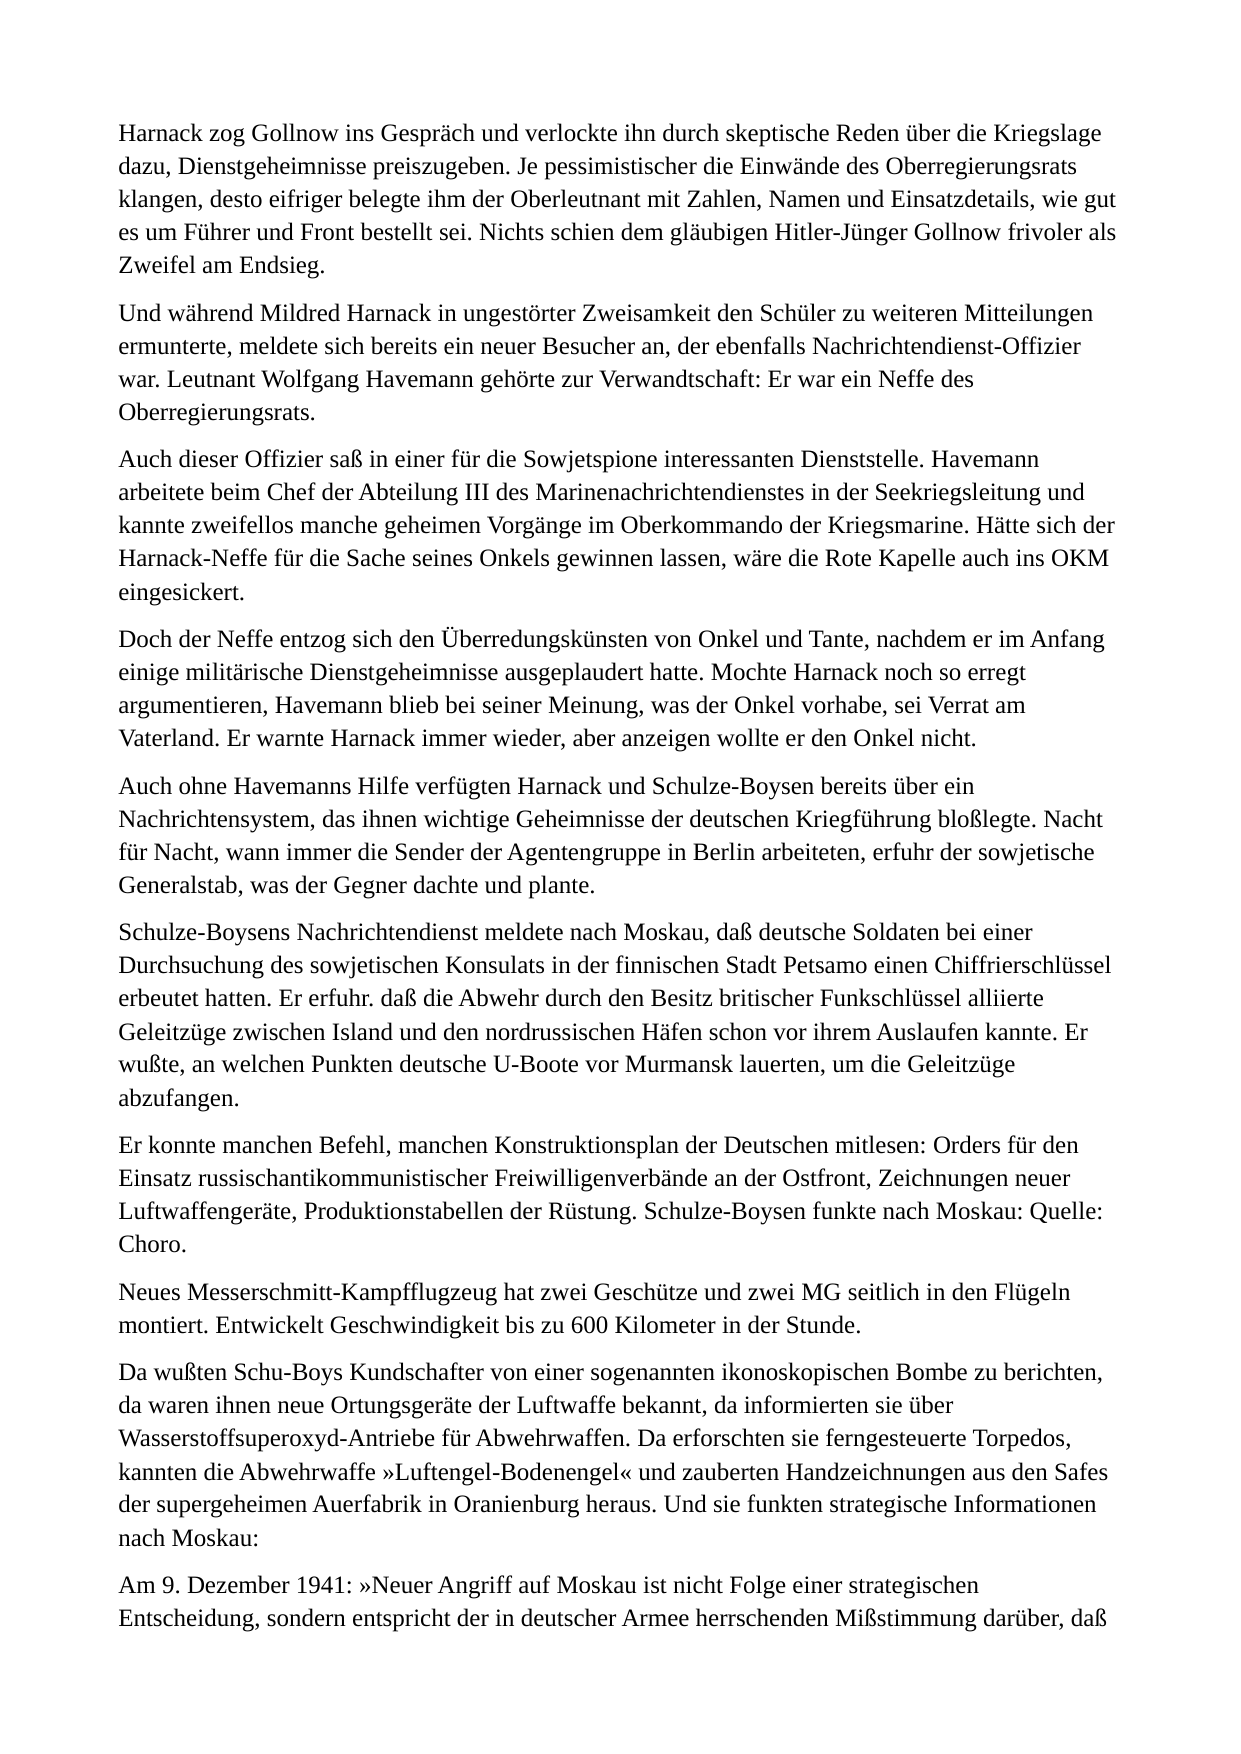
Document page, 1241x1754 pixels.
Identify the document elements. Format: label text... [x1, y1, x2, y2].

text Harnack zog Gollnow ins Gespräch und verlockte ihn durch skeptische Reden über die Kriegslage dazu, Dienstgeheimnisse preiszugeben. Je pessimistischer die Einwände des Oberregierungsrats klangen, desto eifriger belegte ihm der Oberleutnant mit Zahlen, Namen und Einsatzdetails, wie gut es um Führer und Front bestellt sei. Nichts schien dem gläubigen Hitler-Jünger Gollnow frivoler als Zweifel am Endsieg. [118, 118, 1122, 279]
text Auch dieser Offizier saß in einer für die Sowjetspione interessanten Dienststelle. Havemann arbeitete beim Chef der Abteilung III des Marinenachrichtendienstes in der Seekriegsleitung und kannte zweifellos manche geheimen Vorgänge im Oberkommando der Kriegsmarine. Hätte sich der Harnack-Neffe für die Sache seines Onkels gewinnen lassen, wäre die Rote Kapelle auch ins OKM eingesickert. [118, 444, 1122, 605]
text Er konnte manchen Befehl, manchen Konstruktionsplan der Deutschen mitlesen: Orders für den Einsatz russischantikommunistischer Freiwilligenverbände an der Ostfront, Zeichnungen neuer Luftwaffengeräte, Produktionstabellen der Rüstung. Schulze-Boysen funkte nach Moskau: Quelle: Choro. [118, 1130, 1122, 1258]
text Schulze-Boysens Nachrichtendienst meldete nach Moskau, daß deutsche Soldaten bei einer Durchsuchung des sowjetischen Konsulats in der finnischen Stadt Petsamo einen Chiffrierschlüssel erbeutet hatten. Er erfuhr. daß die Abwehr durch den Besitz britischer Funkschlüssel alliierte Geleitzüge zwischen Island und den nordrussischen Häfen schon vor ihrem Auslaufen kannte. Er wußte, an welchen Punkten deutsche U-Boote vor Murmansk lauerten, um die Geleitzüge abzufangen. [118, 917, 1122, 1111]
text Da wußten Schu-Boys Kundschafter von einer sogenannten ikonoskopischen Bombe zu berichten, da waren ihnen neue Ortungsgeräte der Luftwaffe bekannt, da informierten sie über Wasserstoffsuperoxyd-Antriebe für Abwehrwaffen. Da erforschten sie ferngesteuerte Torpedos, kannten die Abwehrwaffe »Luftengel-Bodenengel« und zauberten Handzeichnungen aus den Safes der supergeheimen Auerfabrik in Oranienburg heraus. Und sie funkten strategische Informationen nach Moskau: [118, 1357, 1122, 1551]
text Am 9. Dezember 1941: »Neuer Angriff auf Moskau ist nicht Folge einer strategischen Entscheidung, sondern entspricht der in deutscher Armee herrschenden Mißstimmung darüber, daß [118, 1570, 1122, 1632]
text Doch der Neffe entzog sich den Überredungskünsten von Onkel und Tante, nachdem er im Anfang einige militärische Dienstgeheimnisse ausgeplaudert hatte. Mochte Harnack noch so erregt argumentieren, Havemann blieb bei seiner Meinung, was der Onkel vorhabe, sei Verrat am Vaterland. Er warnte Harnack immer wieder, aber anzeigen wollte er den Onkel nicht. [118, 624, 1122, 752]
text Auch ohne Havemanns Hilfe verfügten Harnack und Schulze-Boysen bereits über ein Nachrichtensystem, das ihnen wichtige Geheimnisse der deutschen Kriegführung bloßlegte. Nacht für Nacht, wann immer die Sender der Agentengruppe in Berlin arbeiteten, erfuhr der sowjetische Generalstab, was der Gegner dachte und plante. [118, 771, 1122, 899]
text Neues Messerschmitt-Kampfflugzeug hat zwei Geschütze und zwei MG seitlich in den Flügeln montiert. Entwickelt Geschwindigkeit bis zu 600 Kilometer in der Stunde. [118, 1277, 1122, 1339]
text Und während Mildred Harnack in ungestörter Zweisamkeit den Schüler zu weiteren Mitteilungen ermunterte, meldete sich bereits ein neuer Besucher an, der ebenfalls Nachrichtendienst-Offizier war. Leutnant Wolfgang Havemann gehörte zur Verwandtschaft: Er war ein Neffe des Oberregierungsrats. [118, 298, 1122, 426]
